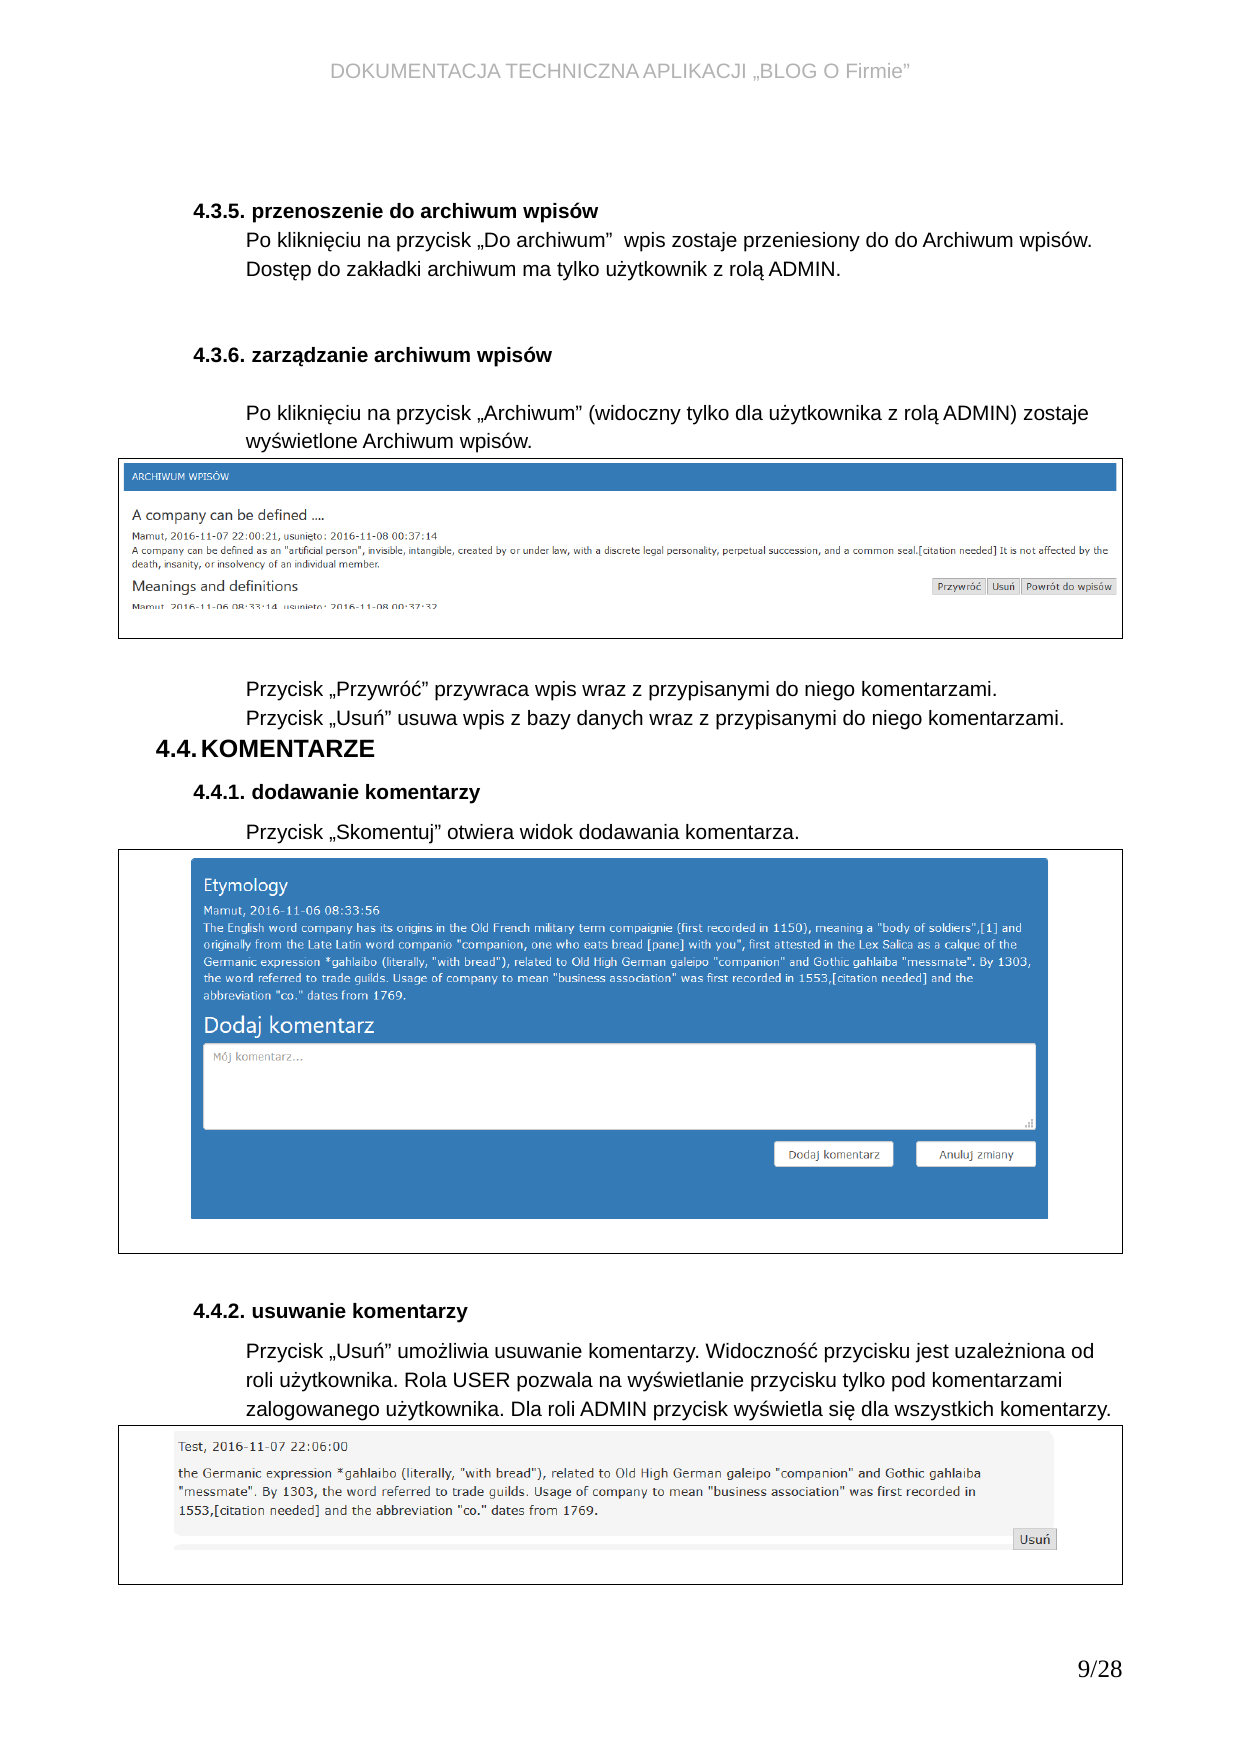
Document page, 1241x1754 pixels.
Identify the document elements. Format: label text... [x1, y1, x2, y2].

list Przycisk „Skomentuj” otwiera widok dodawania komentarza. [193, 820, 1122, 844]
list Przenoszenie do archiwum wpisów [193, 199, 1122, 223]
picture [184, 854, 1057, 1219]
table_header [119, 1426, 1122, 1584]
list Przycisk „Przywróć” przywraca wpis wraz z przypisanymi do niego komentarzami. [193, 677, 1122, 701]
list Dostęp do zakładki archiwum ma tylko użytkownik z rolą ADMIN. [193, 257, 1122, 281]
list Przycisk „Usuń” usuwa wpis z bazy danych wraz z przypisanymi do niego komentarzami. [193, 706, 1122, 729]
table_header [119, 459, 1122, 638]
list Dodawanie komentarzy [193, 780, 1122, 804]
list Usuwanie Komentarzy [193, 1299, 1122, 1323]
list Komentarze [156, 734, 1122, 763]
picture [123, 463, 1117, 609]
picture [173, 1431, 1067, 1550]
list Po kliknięciu na przycisk „Do archiwum” wpis zostaje przeniesiony do do Archiwum wpisów. [193, 228, 1122, 252]
list Po kliknięciu na przycisk „Archiwum” (widoczny tylko dla użytkownika z rolą ADMIN) zostaje wyświetlone Archiwum wpisów. [193, 401, 1122, 453]
table_header [119, 850, 1122, 1253]
list Przycisk „Usuń” umożliwia usuwanie komentarzy. Widoczność przycisku jest uzależniona od roli użytkownika. Rola USER pozwala na wyświetlanie przycisku tylko pod komentarzami zalogowanego użytkownika. Dla roli ADMIN przycisk wyświetla się dla wszystkich komentarzy. [193, 1339, 1122, 1420]
list zarządzanie archiwum wpisów [193, 343, 1122, 367]
